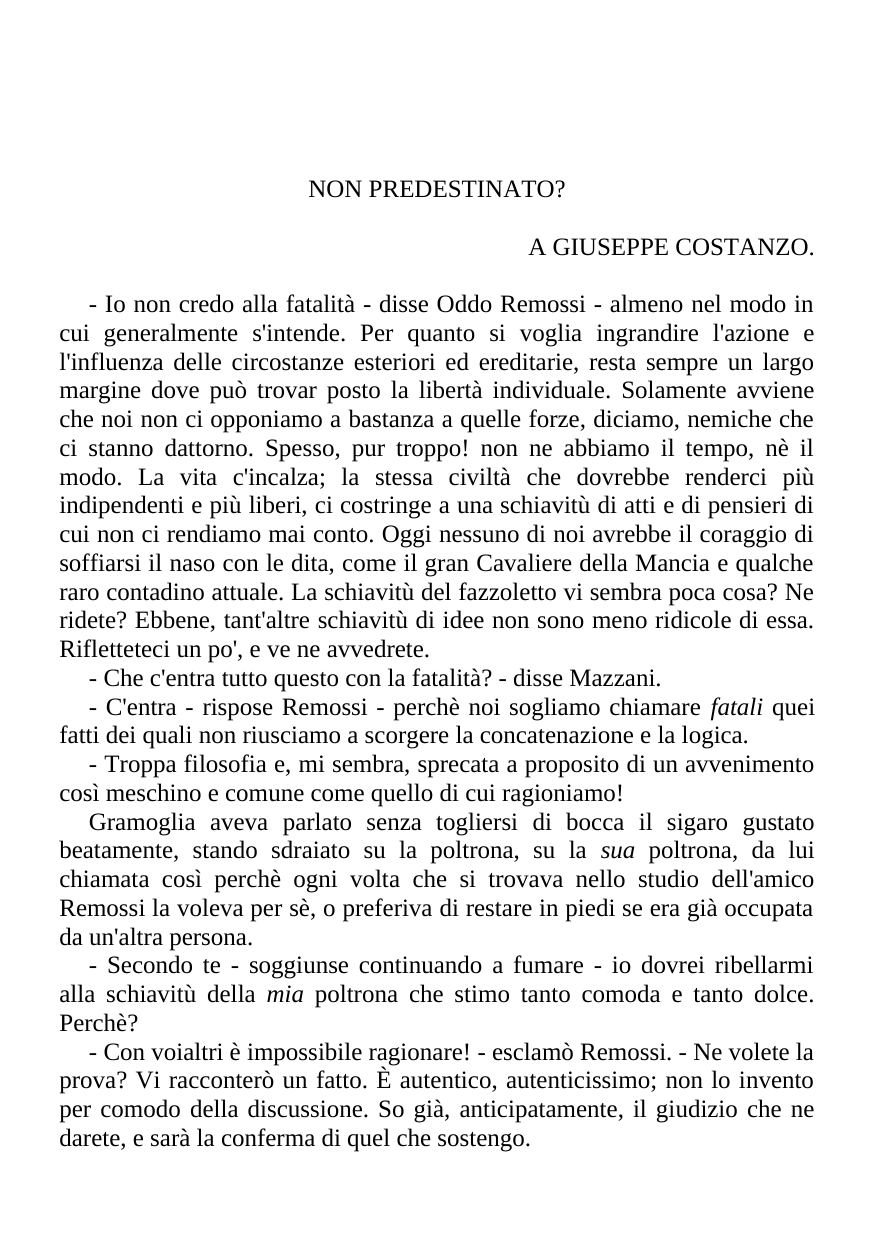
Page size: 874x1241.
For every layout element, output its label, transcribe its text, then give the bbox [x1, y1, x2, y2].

text - C'entra - rispose Remossi - perchè noi sogliamo chiamare fatali quei fatti dei quali non riusciamo a scorgere la concatenazione e la logica. [59, 692, 815, 749]
text NON PREDESTINATO? [59, 174, 815, 203]
text A GIUSEPPE COSTANZO. [59, 232, 815, 260]
text Gramoglia aveva parlato senza togliersi di bocca il sigaro gustato beatamente, stando sdraiato su la poltrona, su la sua poltrona, da lui chiamata così perchè ogni volta che si trovava nello studio dell'amico Remossi la voleva per sè, o preferiva di restare in piedi se era già occupata da un'altra persona. [59, 807, 815, 950]
text - Troppa filosofia e, mi sembra, sprecata a proposito di un avvenimento così meschino e comune come quello di cui ragioniamo! [59, 749, 815, 807]
text - Secondo te - soggiunse continuando a fumare - io dovrei ribellarmi alla schiavitù della mia poltrona che stimo tanto comoda e tanto dolce. Perchè? [59, 950, 815, 1037]
text - Io non credo alla fatalità - disse Oddo Remossi - almeno nel modo in cui generalmente s'intende. Per quanto si voglia ingrandire l'azione e l'influenza delle circostanze esteriori ed ereditarie, resta sempre un largo margine dove può trovar posto la libertà individuale. Solamente avviene che noi non ci opponiamo a bastanza a quelle forze, diciamo, nemiche che ci stanno dattorno. Spesso, pur troppo! non ne abbiamo il tempo, nè il modo. La vita c'incalza; la stessa civiltà che dovrebbe renderci più indipendenti e più liberi, ci costringe a una schiavitù di atti e di pensieri di cui non ci rendiamo mai conto. Oggi nessuno di noi avrebbe il coraggio di soffiarsi il naso con le dita, come il gran Cavaliere della Mancia e qualche raro contadino attuale. La schiavitù del fazzoletto vi sembra poca cosa? Ne ridete? Ebbene, tant'altre schiavitù di idee non sono meno ridicole di essa. Rifletteteci un po', e ve ne avvedrete. [59, 289, 815, 663]
text - Con voialtri è impossibile ragionare! - esclamò Remossi. - Ne volete la prova? Vi racconterò un fatto. È autentico, autenticissimo; non lo invento per comodo della discussione. So già, anticipatamente, il giudizio che ne darete, e sarà la conferma di quel che sostengo. [59, 1037, 815, 1152]
text - Che c'entra tutto questo con la fatalità? - disse Mazzani. [59, 663, 815, 692]
